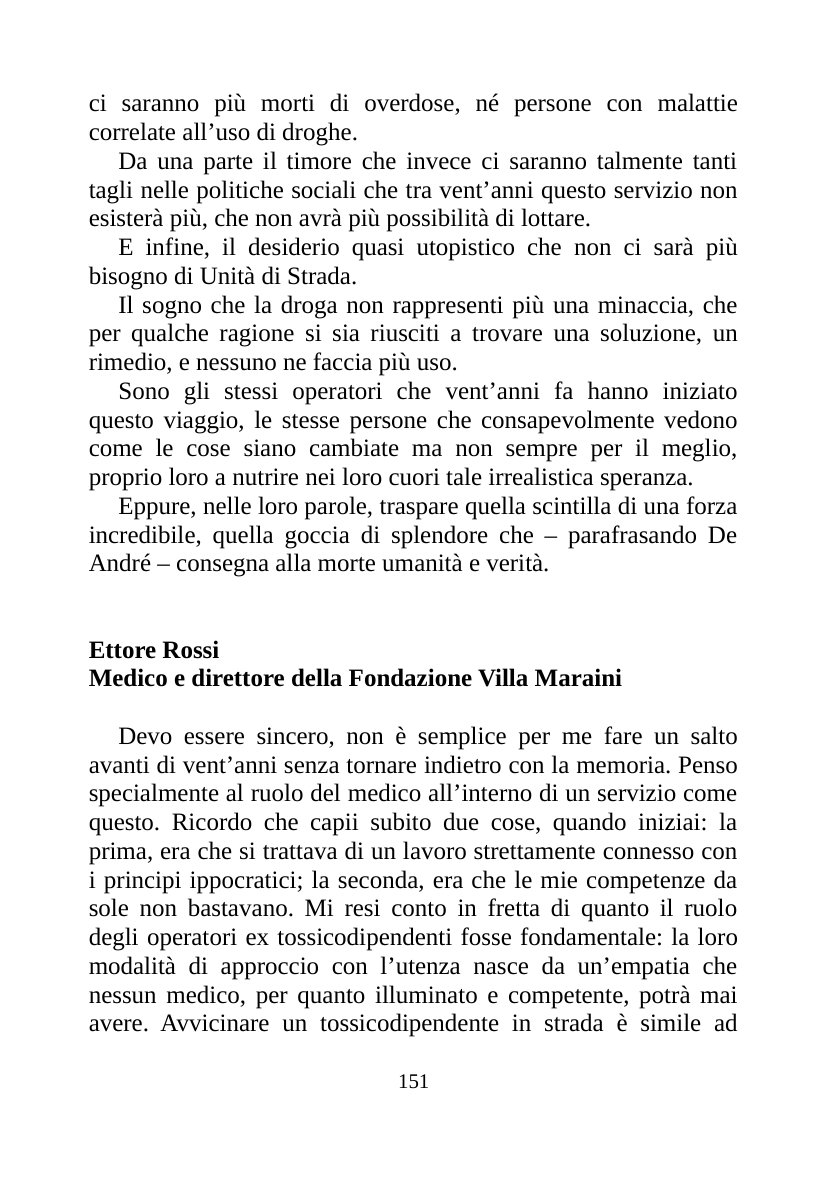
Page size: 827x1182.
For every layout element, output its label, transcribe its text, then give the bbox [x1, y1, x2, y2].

text Il sogno che la droga non rappresenti più una minaccia, che per qualche ragione si sia riusciti a trovare una soluzione, un rimedio, e nessuno ne faccia più uso. [88, 290, 738, 376]
text ci saranno più morti di overdose, né persone con malattie correlate all’uso di droghe. [88, 88, 738, 146]
subtitle Ettore Rossi [88, 635, 738, 663]
text Sono gli stessi operatori che vent’anni fa hanno iniziato questo viaggio, le stesse persone che consapevolmente vedono come le cose siano cambiate ma non sempre per il meglio, proprio loro a nutrire nei loro cuori tale irrealistica speranza. [88, 376, 738, 491]
subtitle Medico e direttore della Fondazione Villa Maraini [88, 663, 738, 692]
text Da una parte il timore che invece ci saranno talmente tanti tagli nelle politiche sociali che tra vent’anni questo servizio non esisterà più, che non avrà più possibilità di lottare. [88, 146, 738, 232]
text E infine, il desiderio quasi utopistico che non ci sarà più bisogno di Unità di Strada. [88, 232, 738, 290]
text Eppure, nelle loro parole, traspare quella scintilla di una forza incredibile, quella goccia di splendore che – parafrasando De André – consegna alla morte umanità e verità. [88, 491, 738, 577]
text Devo essere sincero, non è semplice per me fare un salto avanti di vent’anni senza tornare indietro con la memoria. Penso specialmente al ruolo del medico all’interno di un servizio come questo. Ricordo che capii subito due cose, quando iniziai: la prima, era che si trattava di un lavoro strettamente connesso con i principi ippocratici; la seconda, era che le mie competenze da sole non bastavano. Mi resi conto in fretta di quanto il ruolo degli operatori ex tossicodipendenti fosse fondamentale: la loro modalità di approccio con l’utenza nasce da un’empatia che nessun medico, per quanto illuminato e competente, potrà mai avere. Avvicinare un tossicodipendente in strada è simile ad [88, 721, 738, 1037]
